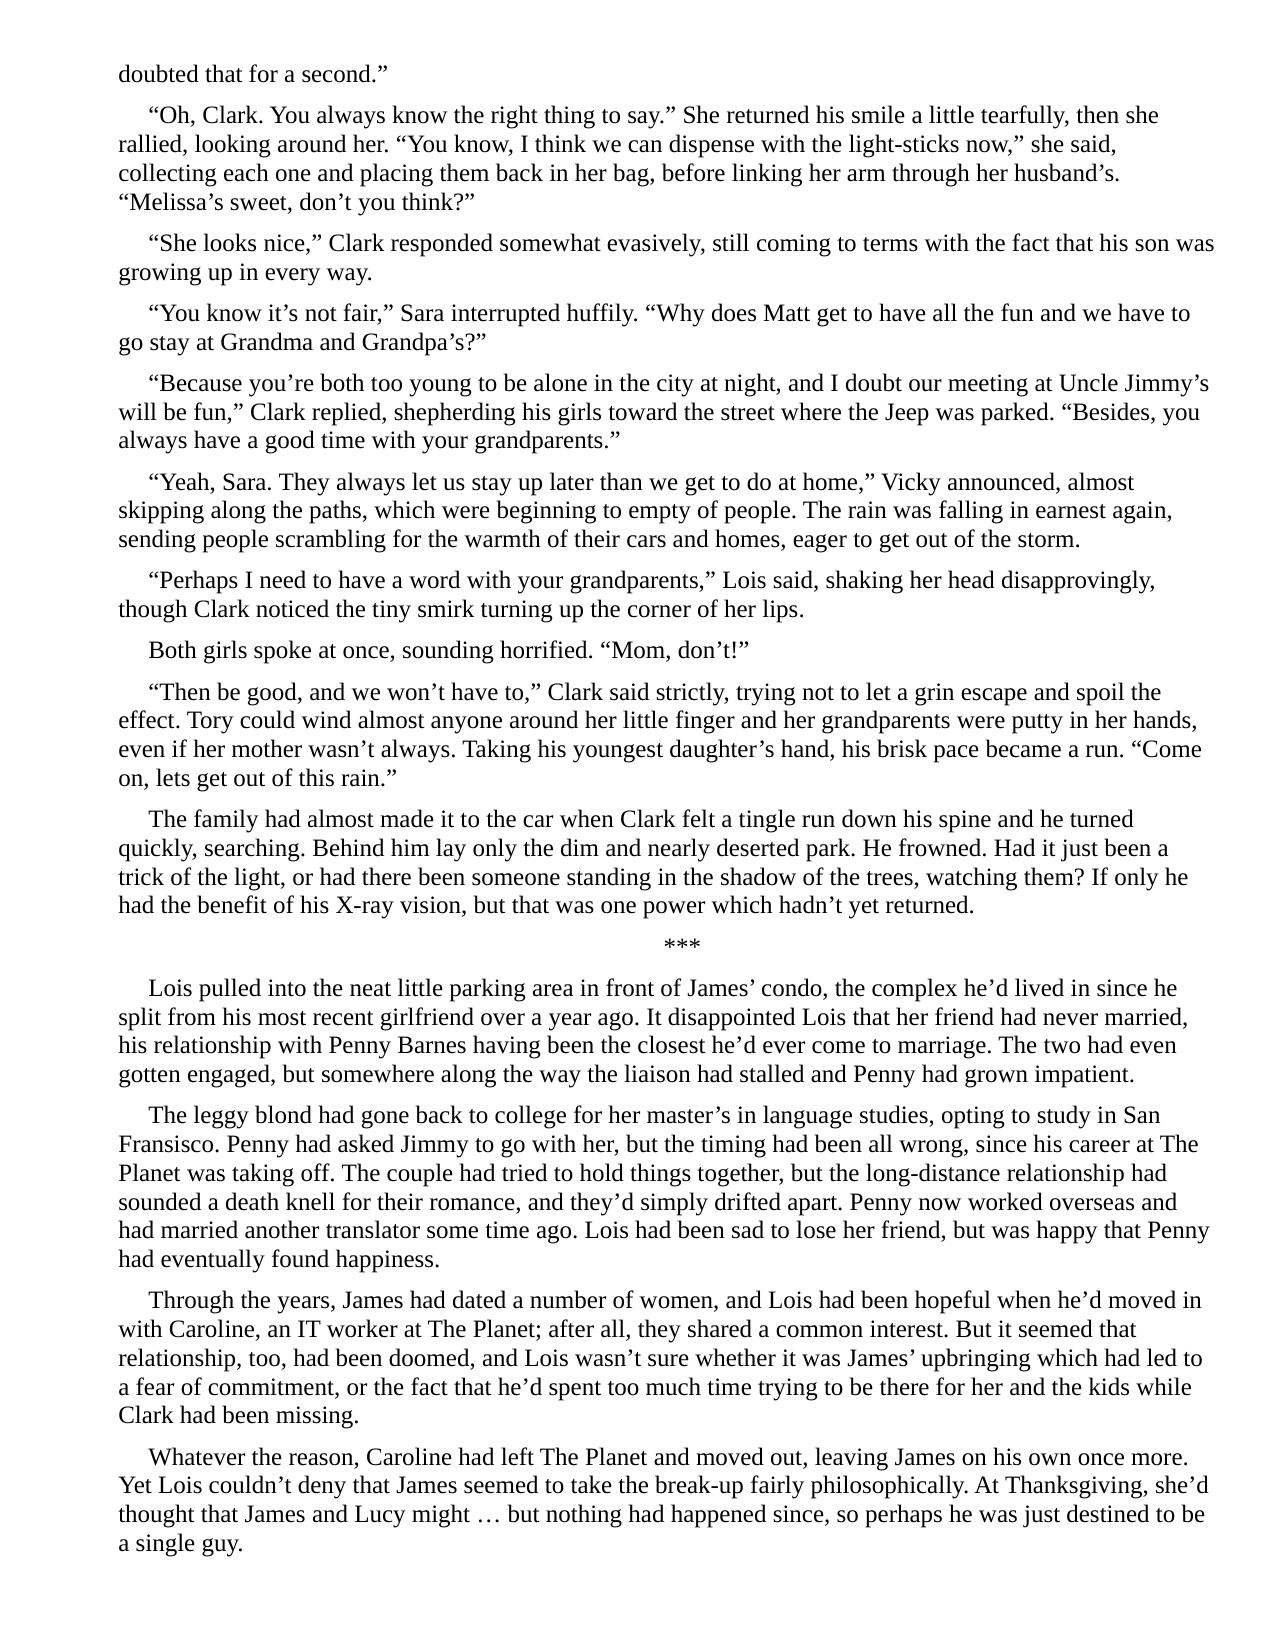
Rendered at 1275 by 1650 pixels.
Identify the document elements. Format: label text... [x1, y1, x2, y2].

text The family had almost made it to the car when Clark felt a tingle run down his spine and he turned quickly, searching. Behind him lay only the dim and nearly deserted park. He frowned. Had it just been a trick of the light, or had there been someone standing in the shadow of the trees, watching them? If only he had the benefit of his X-ray vision, but that was one power which hadn’t yet returned. [118, 804, 1216, 919]
text “Because you’re both too young to be alone in the city at night, and I doubt our meeting at Uncle Jimmy’s will be fun,” Clark replied, shepherding his girls toward the street where the Jeep was parked. “Besides, you always have a good time with your grandparents.” [118, 368, 1216, 454]
text Whatever the reason, Caroline had left The Planet and moved out, leaving James on his own once more. Yet Lois couldn’t deny that James seemed to take the break-up fairly philosophically. At Thanksgiving, she’d thought that James and Lucy might … but nothing had happened since, so perhaps he was just destined to be a single guy. [118, 1442, 1216, 1557]
text “You know it’s not fair,” Sara interrupted huffily. “Why does Matt get to have all the fun and we have to go stay at Grandma and Grandpa’s?” [118, 298, 1216, 355]
text *** [118, 932, 1216, 960]
text Both girls spoke at once, sounding horrified. “Mom, don’t!” [118, 635, 1216, 664]
text “Then be good, and we won’t have to,” Clark said strictly, trying not to let a grin escape and spoil the effect. Tory could wind almost anyone around her little finger and her grandparents were putty in her hands, even if her mother wasn’t always. Taking his youngest daughter’s hand, his brisk pace became a run. “Come on, lets get out of this rain.” [118, 677, 1216, 792]
text doubted that for a second.” [118, 59, 1216, 88]
text Lois pulled into the neat little parking area in front of James’ condo, the complex he’d lived in since he split from his most recent girlfriend over a year ago. It disappointed Lois that her friend had never married, his relationship with Penny Barnes having been the closest he’d ever come to marriage. The two had even gotten engaged, but somewhere along the way the liaison had stalled and Penny had grown impatient. [118, 973, 1216, 1088]
text “She looks nice,” Clark responded somewhat evasively, still coming to terms with the fact that his son was growing up in every way. [118, 228, 1216, 285]
text “Yeah, Sara. They always let us stay up later than we get to do at home,” Vicky announced, almost skipping along the paths, which were beginning to empty of people. The rain was falling in earnest again, sending people scrambling for the warmth of their cars and homes, eager to get out of the storm. [118, 467, 1216, 553]
text “Perhaps I need to have a word with your grandparents,” Lois said, shaking her head disapprovingly, though Clark noticed the tiny smirk turning up the corner of her lips. [118, 565, 1216, 623]
text “Oh, Clark. You always know the right thing to say.” She returned his smile a little tearfully, then she rallied, looking around her. “You know, I think we can dispense with the light-sticks now,” she said, collecting each one and placing them back in her bag, before linking her arm through her husband’s. “Melissa’s sweet, don’t you think?” [118, 100, 1216, 215]
text Through the years, James had dated a number of women, and Lois had been hopeful when he’d moved in with Caroline, an IT worker at The Planet; after all, they shared a common interest. But it seemed that relationship, too, had been doomed, and Lois wasn’t sure whether it was James’ upbringing which had led to a fear of commitment, or the fact that he’d spent too much time trying to be there for her and the kids while Clark had been missing. [118, 1285, 1216, 1429]
text The leggy blond had gone back to college for her master’s in language studies, opting to study in San Fransisco. Penny had asked Jimmy to go with her, but the timing had been all wrong, since his career at The Planet was taking off. The couple had tried to hold things together, but the long-distance relationship had sounded a death knell for their romance, and they’d simply drifted apart. Penny now worked overseas and had married another translator some time ago. Lois had been sad to lose her friend, but was happy that Penny had eventually found happiness. [118, 1100, 1216, 1273]
